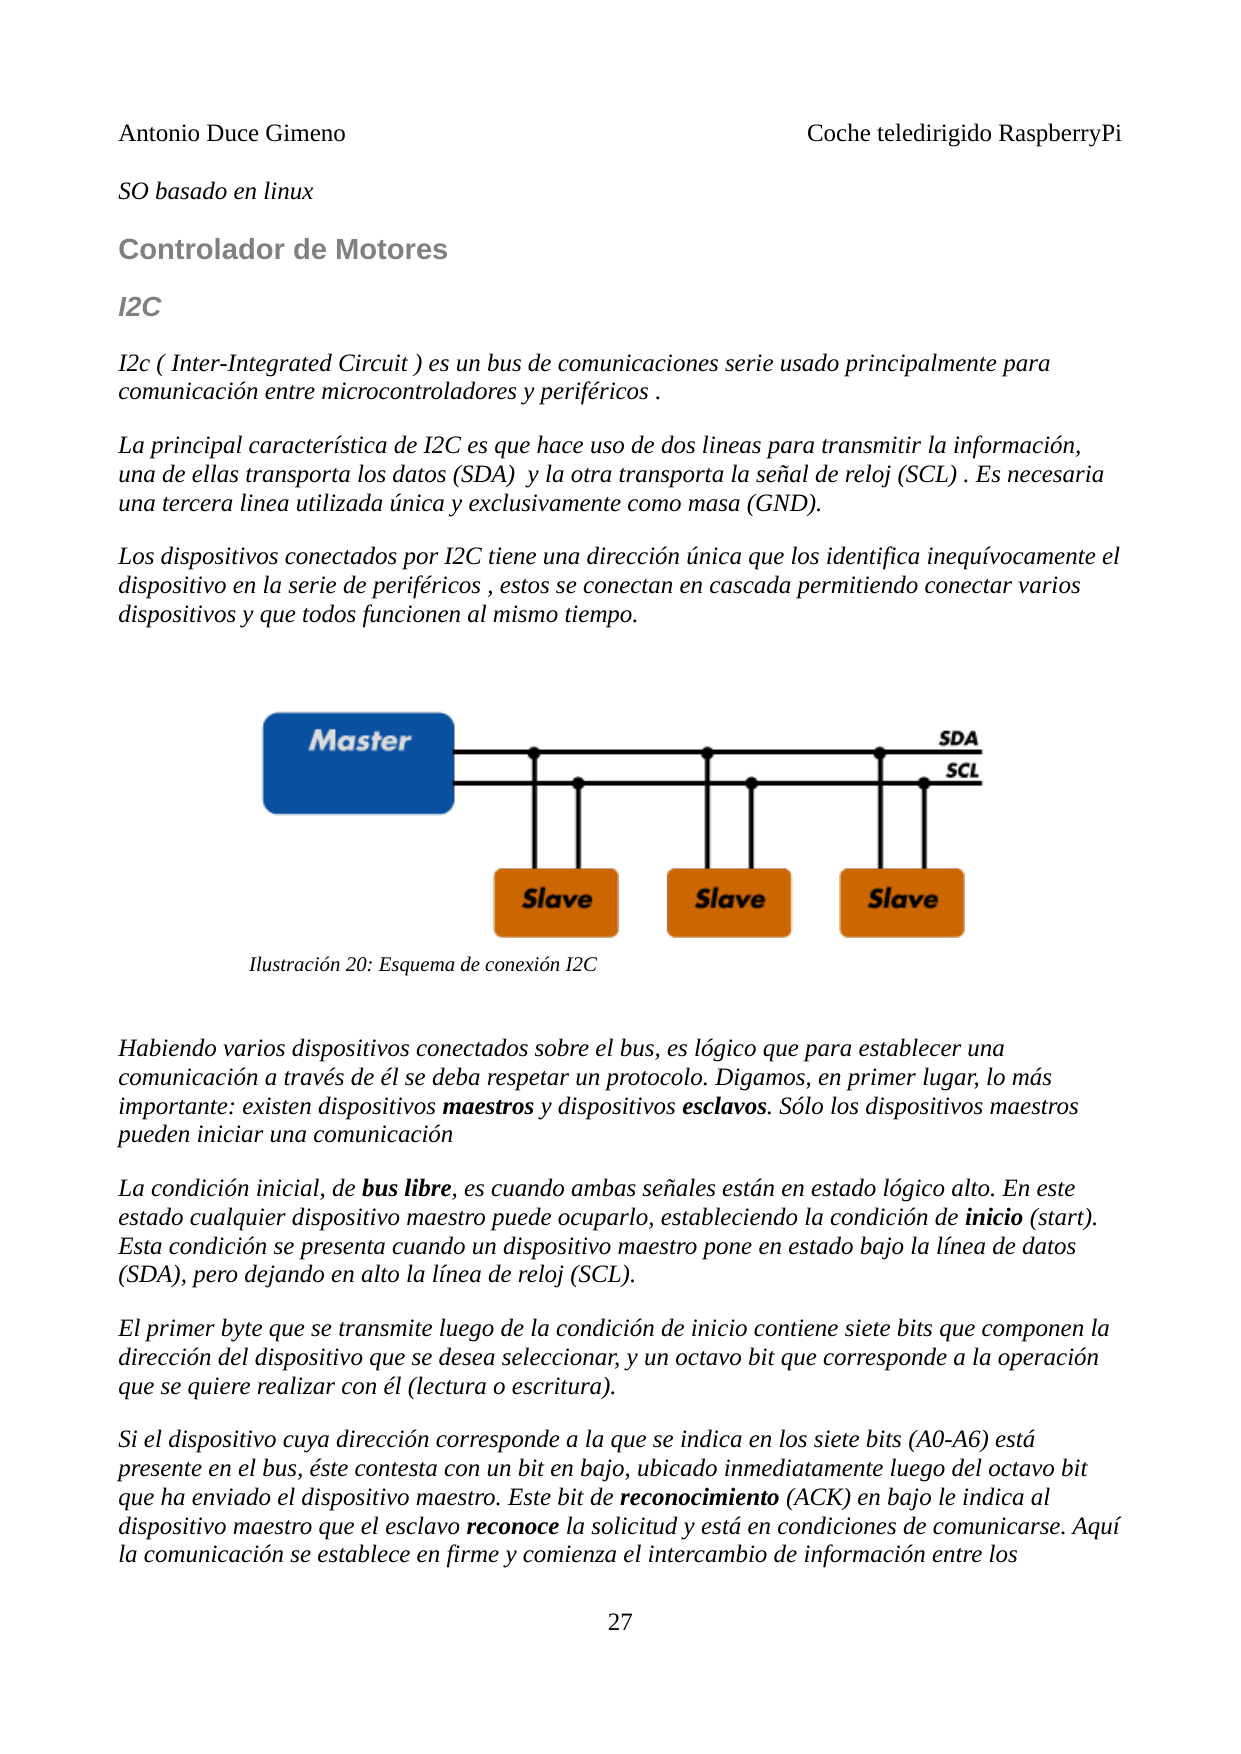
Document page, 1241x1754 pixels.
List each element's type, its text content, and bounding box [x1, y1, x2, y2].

text La principal característica de I2C es que hace uso de dos lineas para transmitir la información, una de ellas transporta los datos (SDA) y la otra transporta la señal de reloj (SCL) . Es necesaria una tercera linea utilizada única y exclusivamente como masa (GND). [118, 430, 1122, 516]
text Si el dispositivo cuya dirección corresponde a la que se indica en los siete bits (A0-A6) está presente en el bus, éste contesta con un bit en bajo, ubicado inmediatamente luego del octavo bit que ha enviado el dispositivo maestro. Este bit de reconocimiento (ACK) en bajo le indica al dispositivo maestro que el esclavo reconoce la solicitud y está en condiciones de comunicarse. Aquí la comunicación se establece en firme y comienza el intercambio de información entre los [118, 1424, 1122, 1568]
text SO basado en linux [118, 176, 1122, 205]
text El primer byte que se transmite luego de la condición de inicio contiene siete bits que componen la dirección del dispositivo que se desea seleccionar, y un octavo bit que corresponde a la operación que se quiere realizar con él (lectura o escritura). [118, 1313, 1122, 1399]
subtitle I2C [118, 291, 1122, 323]
text Habiendo varios dispositivos conectados sobre el bus, es lógico que para establecer una comunicación a través de él se deba respetar un protocolo. Digamos, en primer lugar, lo más importante: existen dispositivos maestros y dispositivos esclavos. Sólo los dispositivos maestros pueden iniciar una comunicación [118, 1033, 1122, 1148]
picture [248, 695, 992, 952]
text Los dispositivos conectados por I2C tiene una dirección única que los identifica inequívocamente el dispositivo en la serie de periféricos , estos se conectan en cascada permitiendo conectar varios dispositivos y que todos funcionen al mismo tiempo. [118, 541, 1122, 628]
text La condición inicial, de bus libre, es cuando ambas señales están en estado lógico alto. En este estado cualquier dispositivo maestro puede ocuparlo, estableciendo la condición de inicio (start). Esta condición se presenta cuando un dispositivo maestro pone en estado bajo la línea de datos (SDA), pero dejando en alto la línea de reloj (SCL). [118, 1173, 1122, 1288]
text Ilustración 20: Esquema de conexión I2C [249, 952, 991, 976]
subtitle Controlador de Motores [118, 232, 1122, 266]
text I2c ( Inter-Integrated Circuit ) es un bus de comunicaciones serie usado principalmente para comunicación entre microcontroladores y periféricos . [118, 348, 1122, 405]
